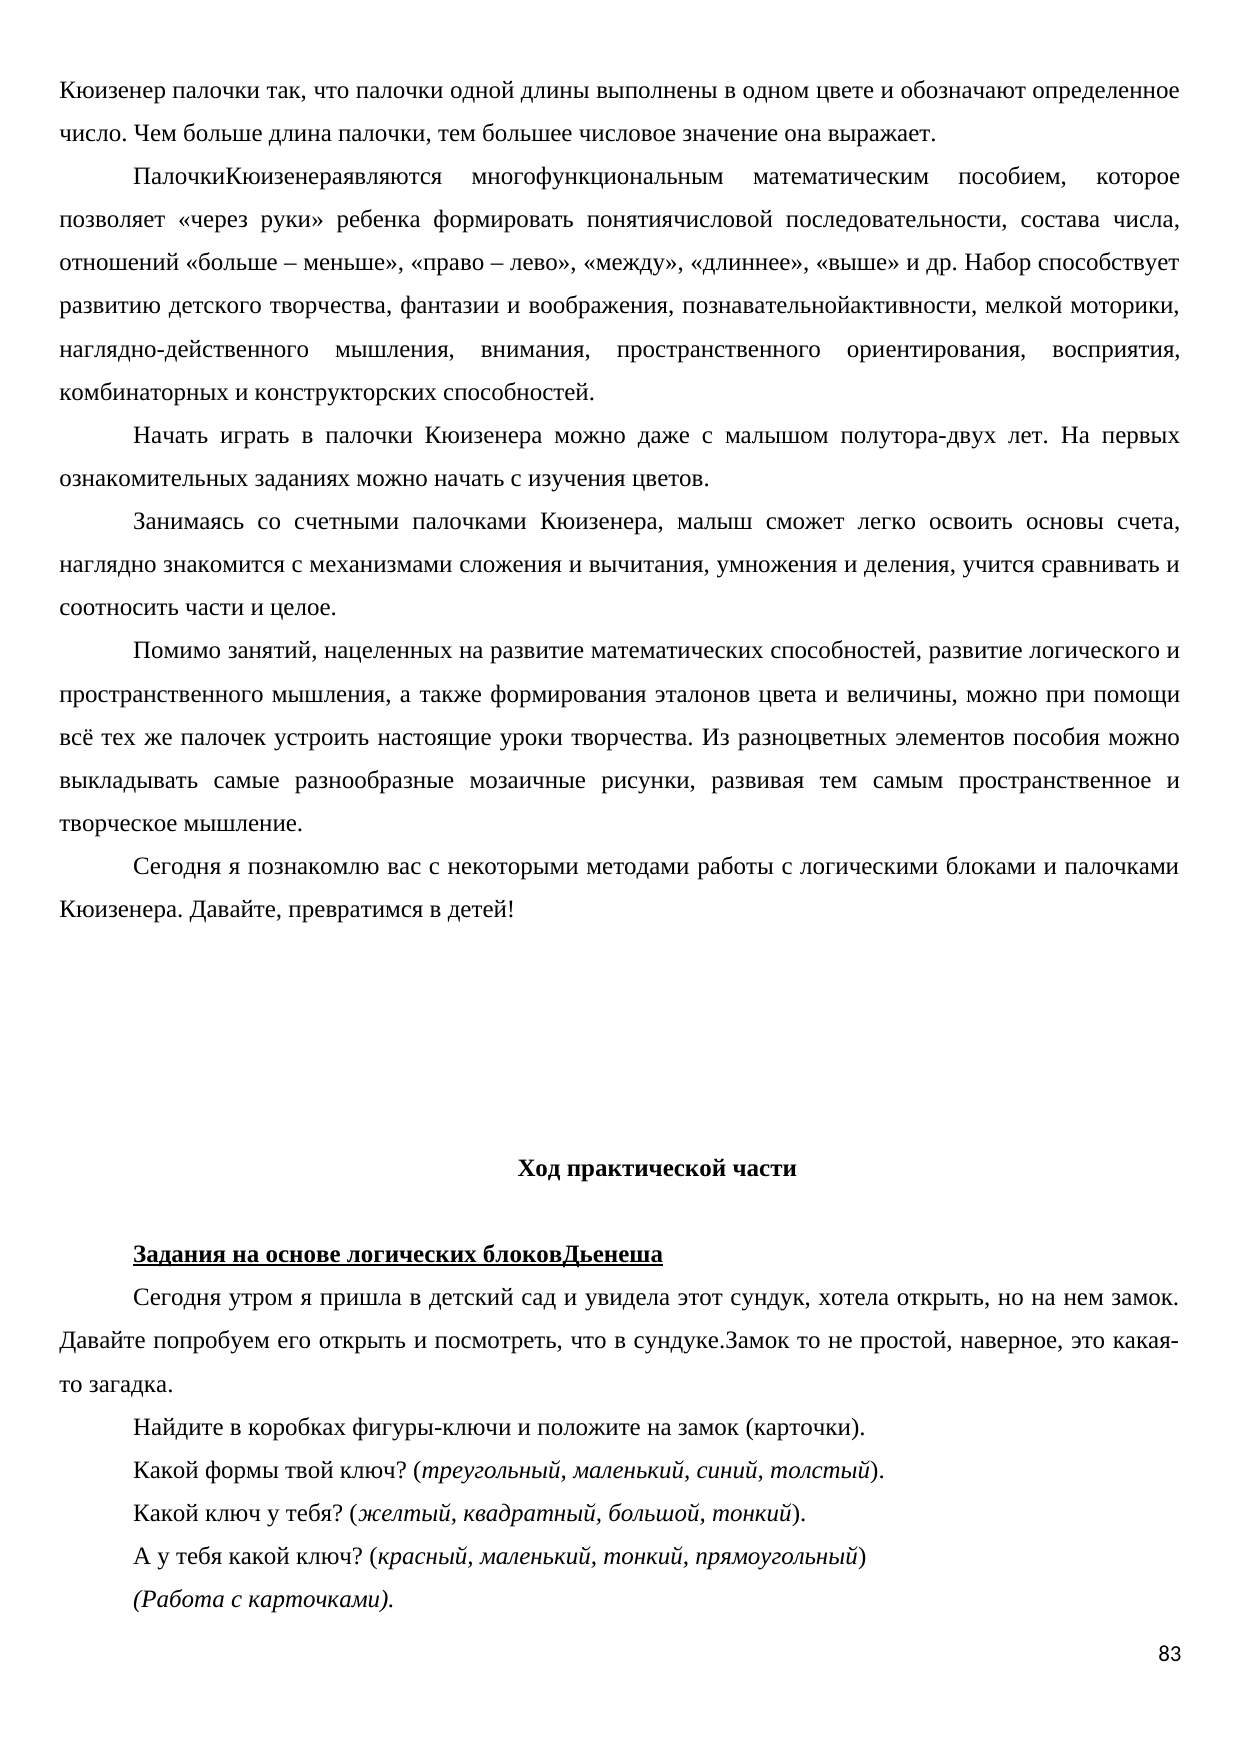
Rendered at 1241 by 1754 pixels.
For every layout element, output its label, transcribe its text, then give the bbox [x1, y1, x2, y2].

text Сегодня я познакомлю вас с некоторыми методами работы с логическими блоками и палочками Кюизенера. Давайте, превратимся в детей! [59, 851, 1181, 923]
text Занимаясь со счетными палочками Кюизенера, малыш сможет легко освоить основы счета, наглядно знакомится с механизмами сложения и вычитания, умножения и деления, учится сравнивать и соотносить части и целое. [59, 506, 1181, 621]
text Сегодня утром я пришла в детский сад и увидела этот сундук, хотела открыть, но на нем замок. Давайте попробуем его открыть и посмотреть, что в сундуке.Замок то не простой, наверное, это какая-то загадка. [59, 1282, 1181, 1397]
text Ход практической части [59, 1153, 1181, 1182]
text Задания на основе логических блоковДьенеша [59, 1239, 1181, 1268]
text Какой ключ у тебя? (желтый, квадратный, большой, тонкий). [59, 1498, 1181, 1527]
text (Работа с карточками). [59, 1584, 1181, 1613]
text Начать играть в палочки Кюизенера можно даже с малышом полутора-двух лет. На первых ознакомительных заданиях можно начать с изучения цветов. [59, 420, 1181, 492]
text Помимо занятий, нацеленных на развитие математических способностей, развитие логического и пространственного мышления, а также формирования эталонов цвета и величины, можно при помощи всё тех же палочек устроить настоящие уроки творчества. Из разноцветных элементов пособия можно выкладывать самые разнообразные мозаичные рисунки, развивая тем самым пространственное и творческое мышление. [59, 636, 1181, 837]
text Найдите в коробках фигуры-ключи и положите на замок (карточки). [59, 1412, 1181, 1441]
text Какой формы твой ключ? (треугольный, маленький, синий, толстый). [59, 1455, 1181, 1484]
text А у тебя какой ключ? (красный, маленький, тонкий, прямоугольный) [59, 1541, 1181, 1570]
text ПалочкиКюизенераявляются многофункциональным математическим пособием, которое позволяет «через руки» ребенка формировать понятиячисловой последовательности, состава числа, отношений «больше – меньше», «право – лево», «между», «длиннее», «выше» и др. Набор способствует развитию детского творчества, фантазии и воображения, познавательнойактивности, мелкой моторики, наглядно-действенного мышления, внимания, пространственного ориентирования, восприятия, комбинаторных и конструкторских способностей. [59, 161, 1181, 406]
text Кюизенер палочки так, что палочки одной длины выполнены в одном цвете и обозначают определенное число. Чем больше длина палочки, тем большее числовое значение она выражает. [59, 75, 1181, 147]
